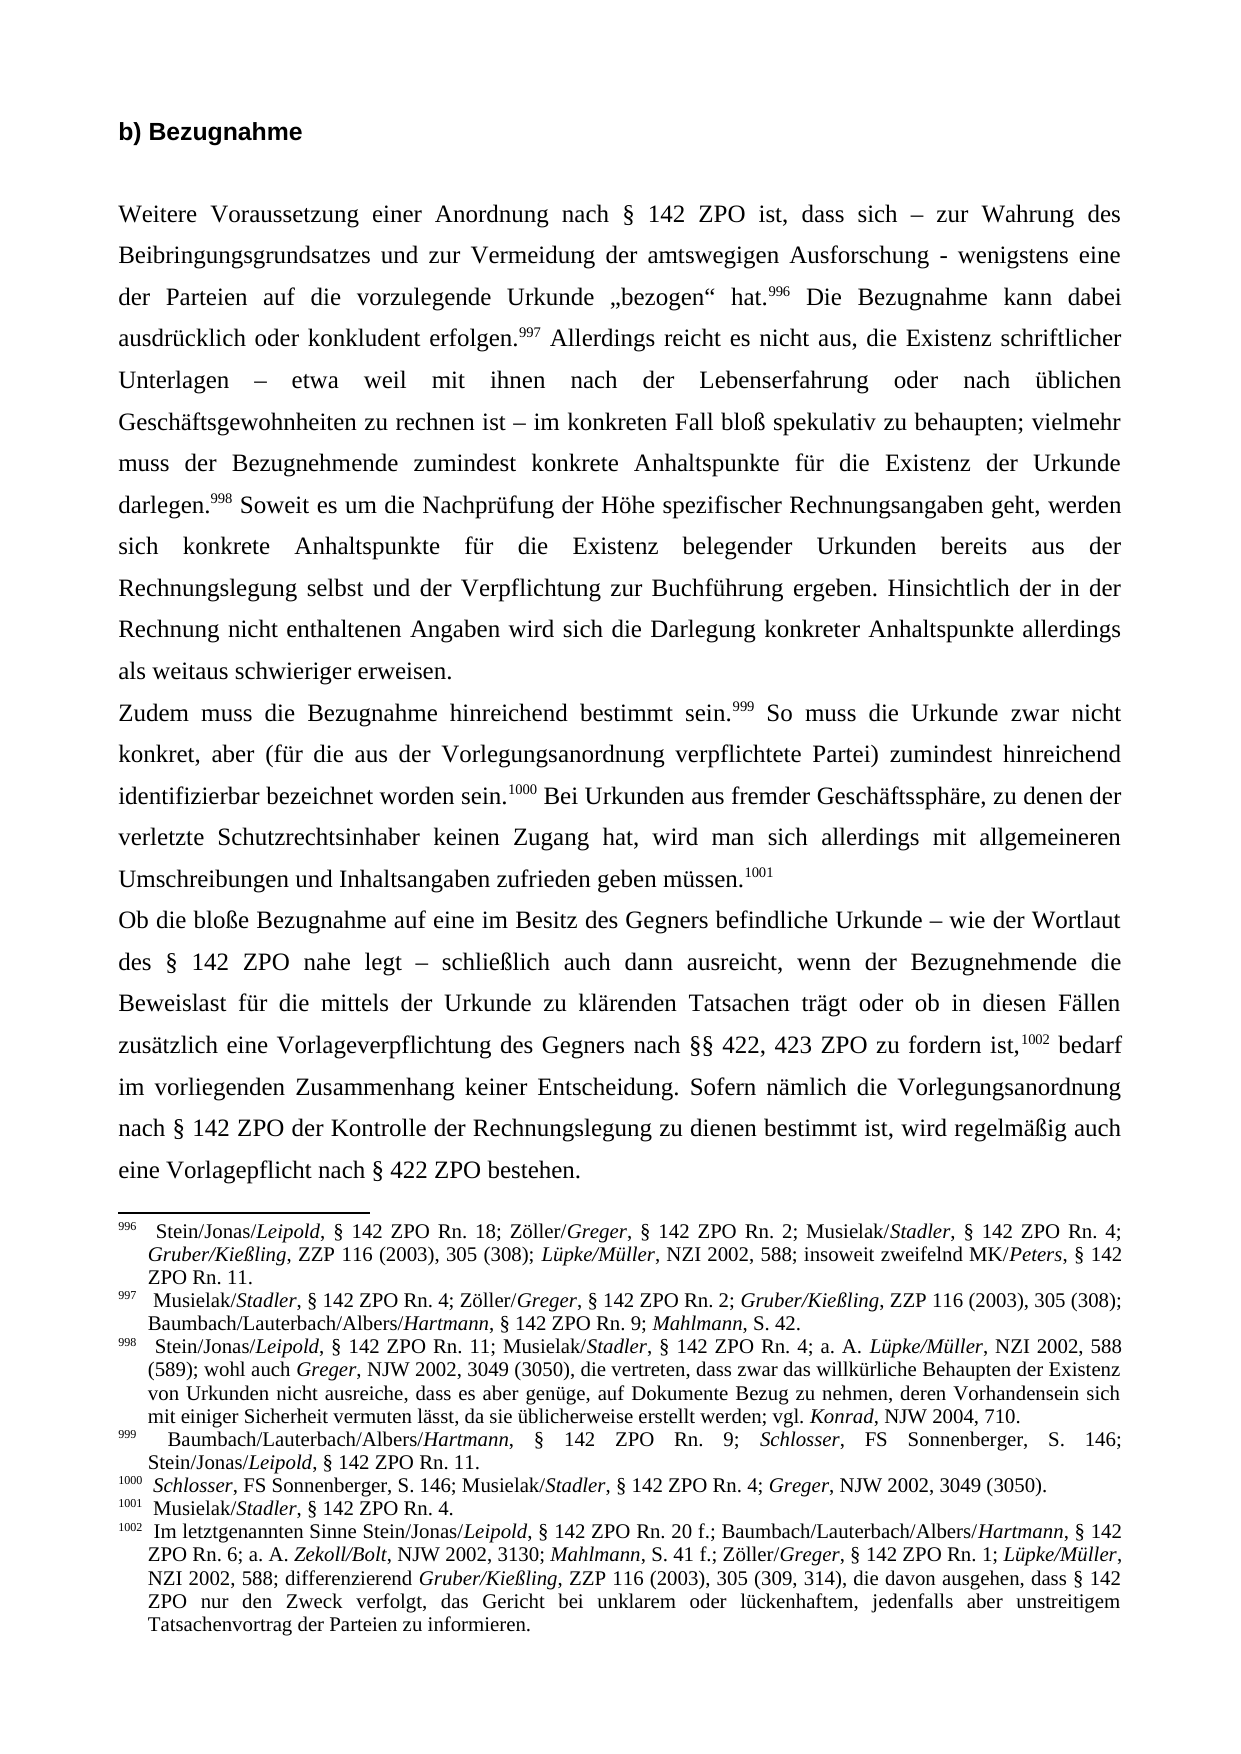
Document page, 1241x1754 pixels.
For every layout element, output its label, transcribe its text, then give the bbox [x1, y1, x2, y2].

text Schlosser, FS Sonnenberger, S. 146; Musielak/Stadler, § 142 ZPO Rn. 4; Greger, NJW 2002, 3049 (3050). [118, 1474, 1122, 1497]
text Ob die bloße Bezugnahme auf eine im Besitz des Gegners befindliche Urkunde – wie der Wortlaut des § 142 ZPO nahe legt – schließlich auch dann ausreicht, wenn der Bezugnehmende die Beweislast für die mittels der Urkunde zu klärenden Tatsachen trägt oder ob in diesen Fällen zusätzlich eine Vorlageverpflichtung des Gegners nach §§ 422, 423 ZPO zu fordern ist, bedarf im vorliegenden Zusammenhang keiner Entscheidung. Sofern nämlich die Vorlegungsanordnung nach § 142 ZPO der Kontrolle der Rechnungslegung zu dienen bestimmt ist, wird regelmäßig auch eine Vorlagepflicht nach § 422 ZPO bestehen. [118, 906, 1122, 1183]
text Musielak/Stadler, § 142 ZPO Rn. 4. [118, 1497, 1122, 1520]
text Weitere Voraussetzung einer Anordnung nach § 142 ZPO ist, dass sich – zur Wahrung des Beibringungsgrundsatzes und zur Vermeidung der amtswegigen Ausforschung - wenigstens eine der Parteien auf die vorzulegende Urkunde „bezogen“ hat. Die Bezugnahme kann dabei ausdrücklich oder konkludent erfolgen. Allerdings reicht es nicht aus, die Existenz schriftlicher Unterlagen – etwa weil mit ihnen nach der Lebenserfahrung oder nach üblichen Geschäftsgewohnheiten zu rechnen ist – im konkreten Fall bloß spekulativ zu behaupten; vielmehr muss der Bezugnehmende zumindest konkrete Anhaltspunkte für die Existenz der Urkunde darlegen. Soweit es um die Nachprüfung der Höhe spezifischer Rechnungsangaben geht, werden sich konkrete Anhaltspunkte für die Existenz belegender Urkunden bereits aus der Rechnungslegung selbst und der Verpflichtung zur Buchführung ergeben. Hinsichtlich der in der Rechnung nicht enthaltenen Angaben wird sich die Darlegung konkreter Anhaltspunkte allerdings als weitaus schwieriger erweisen. [118, 200, 1122, 685]
text Im letztgenannten Sinne Stein/Jonas/Leipold, § 142 ZPO Rn. 20 f.; Baumbach/Lauterbach/Albers/Hartmann, § 142 ZPO Rn. 6; a. A. Zekoll/Bolt, NJW 2002, 3130; Mahlmann, S. 41 f.; Zöller/Greger, § 142 ZPO Rn. 1; Lüpke/Müller, NZI 2002, 588; differenzierend Gruber/Kießling, ZZP 116 (2003), 305 (309, 314), die davon ausgehen, dass § 142 ZPO nur den Zweck verfolgt, das Gericht bei unklarem oder lückenhaftem, jedenfalls aber unstreitigem Tatsachenvortrag der Parteien zu informieren. [118, 1520, 1122, 1636]
subtitle b) Bezugnahme [118, 118, 1122, 146]
text Musielak/Stadler, § 142 ZPO Rn. 4; Zöller/Greger, § 142 ZPO Rn. 2; Gruber/Kießling, ZZP 116 (2003), 305 (308); Baumbach/Lauterbach/Albers/Hartmann, § 142 ZPO Rn. 9; Mahlmann, S. 42. [118, 1289, 1122, 1335]
text Stein/Jonas/Leipold, § 142 ZPO Rn. 11; Musielak/Stadler, § 142 ZPO Rn. 4; a. A. Lüpke/Müller, NZI 2002, 588 (589); wohl auch Greger, NJW 2002, 3049 (3050), die vertreten, dass zwar das willkürliche Behaupten der Existenz von Urkunden nicht ausreiche, dass es aber genüge, auf Dokumente Bezug zu nehmen, deren Vorhandensein sich mit einiger Sicherheit vermuten lässt, da sie üblicherweise erstellt werden; vgl. Konrad, NJW 2004, 710. [118, 1335, 1122, 1428]
text Stein/Jonas/Leipold, § 142 ZPO Rn. 18; Zöller/Greger, § 142 ZPO Rn. 2; Musielak/Stadler, § 142 ZPO Rn. 4; Gruber/Kießling, ZZP 116 (2003), 305 (308); Lüpke/Müller, NZI 2002, 588; insoweit zweifelnd MK/Peters, § 142 ZPO Rn. 11. [118, 1219, 1122, 1289]
text Baumbach/Lauterbach/Albers/Hartmann, § 142 ZPO Rn. 9; Schlosser, FS Sonnenberger, S. 146; Stein/Jonas/Leipold, § 142 ZPO Rn. 11. [118, 1428, 1122, 1474]
text Zudem muss die Bezugnahme hinreichend bestimmt sein. So muss die Urkunde zwar nicht konkret, aber (für die aus der Vorlegungsanordnung verpflichtete Partei) zumindest hinreichend identifizierbar bezeichnet worden sein. Bei Urkunden aus fremder Geschäftssphäre, zu denen der verletzte Schutzrechtsinhaber keinen Zugang hat, wird man sich allerdings mit allgemeineren Umschreibungen und Inhaltsangaben zufrieden geben müssen. [118, 699, 1122, 893]
